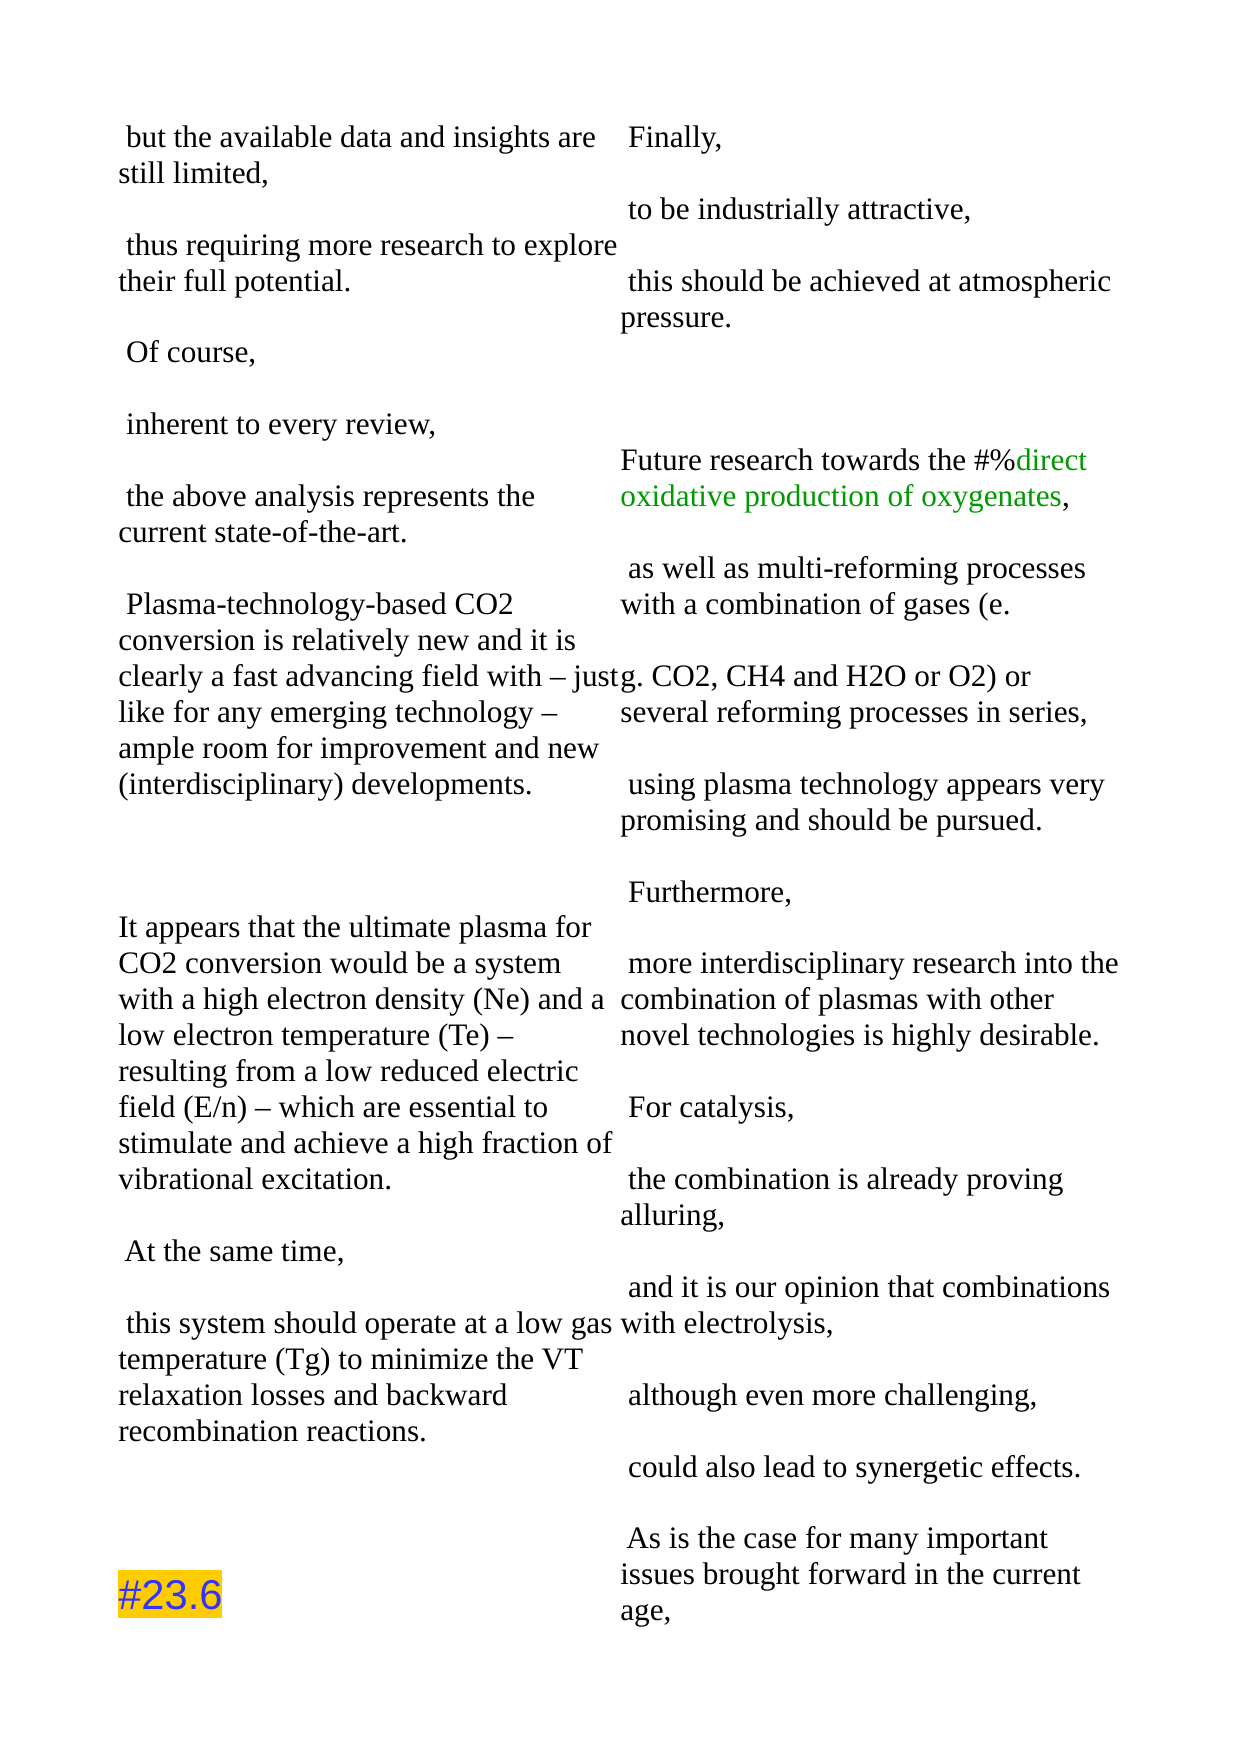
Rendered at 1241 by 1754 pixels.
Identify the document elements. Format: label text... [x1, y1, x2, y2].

text this system should operate at a low gas temperature (Tg) to minimize the VT relaxation losses and backward recombination reactions. [118, 1304, 620, 1448]
text the above analysis represents the current state-of-the-art. [118, 477, 620, 549]
text g. CO2, CH4 and H2O or O2) or several reforming processes in series, [620, 657, 1122, 729]
text For catalysis, [620, 1088, 1122, 1124]
text Of course, [118, 334, 620, 370]
text It appears that the ultimate plasma for CO2 conversion would be a system with a high electron density (Ne) and a low electron temperature (Te) – resulting from a low reduced electric field (E/n) – which are essential to stimulate and achieve a high fraction of vibrational excitation. [118, 909, 620, 1196]
text #23.6 [118, 1570, 620, 1618]
text this should be achieved at atmospheric pressure. [620, 262, 1122, 334]
text As is the case for many important issues brought forward in the current age, [620, 1520, 1122, 1627]
text and it is our opinion that combinations with electrolysis, [620, 1268, 1122, 1340]
text more interdisciplinary research into the combination of plasmas with other novel technologies is highly desirable. [620, 945, 1122, 1052]
text Plasma-technology-based CO2 conversion is relatively new and it is clearly a fast advancing field with – just like for any emerging technology – ample room for improvement and new (interdisciplinary) developments. [118, 585, 620, 801]
text inherent to every review, [118, 406, 620, 442]
text could also lead to synergetic effects. [620, 1448, 1122, 1484]
text as well as multi-reforming processes with a combination of gases (e. [620, 549, 1122, 621]
text thus requiring more research to explore their full potential. [118, 226, 620, 298]
text but the available data and insights are still limited, [118, 118, 620, 190]
text Furthermore, [620, 873, 1122, 909]
text using plasma technology appears very promising and should be pursued. [620, 765, 1122, 837]
text Finally, [620, 118, 1122, 154]
text At the same time, [118, 1232, 620, 1268]
text the combination is already proving alluring, [620, 1160, 1122, 1232]
text Future research towards the #%direct oxidative production of oxygenates, [620, 442, 1122, 513]
text although even more challenging, [620, 1376, 1122, 1412]
text to be industrially attractive, [620, 190, 1122, 226]
